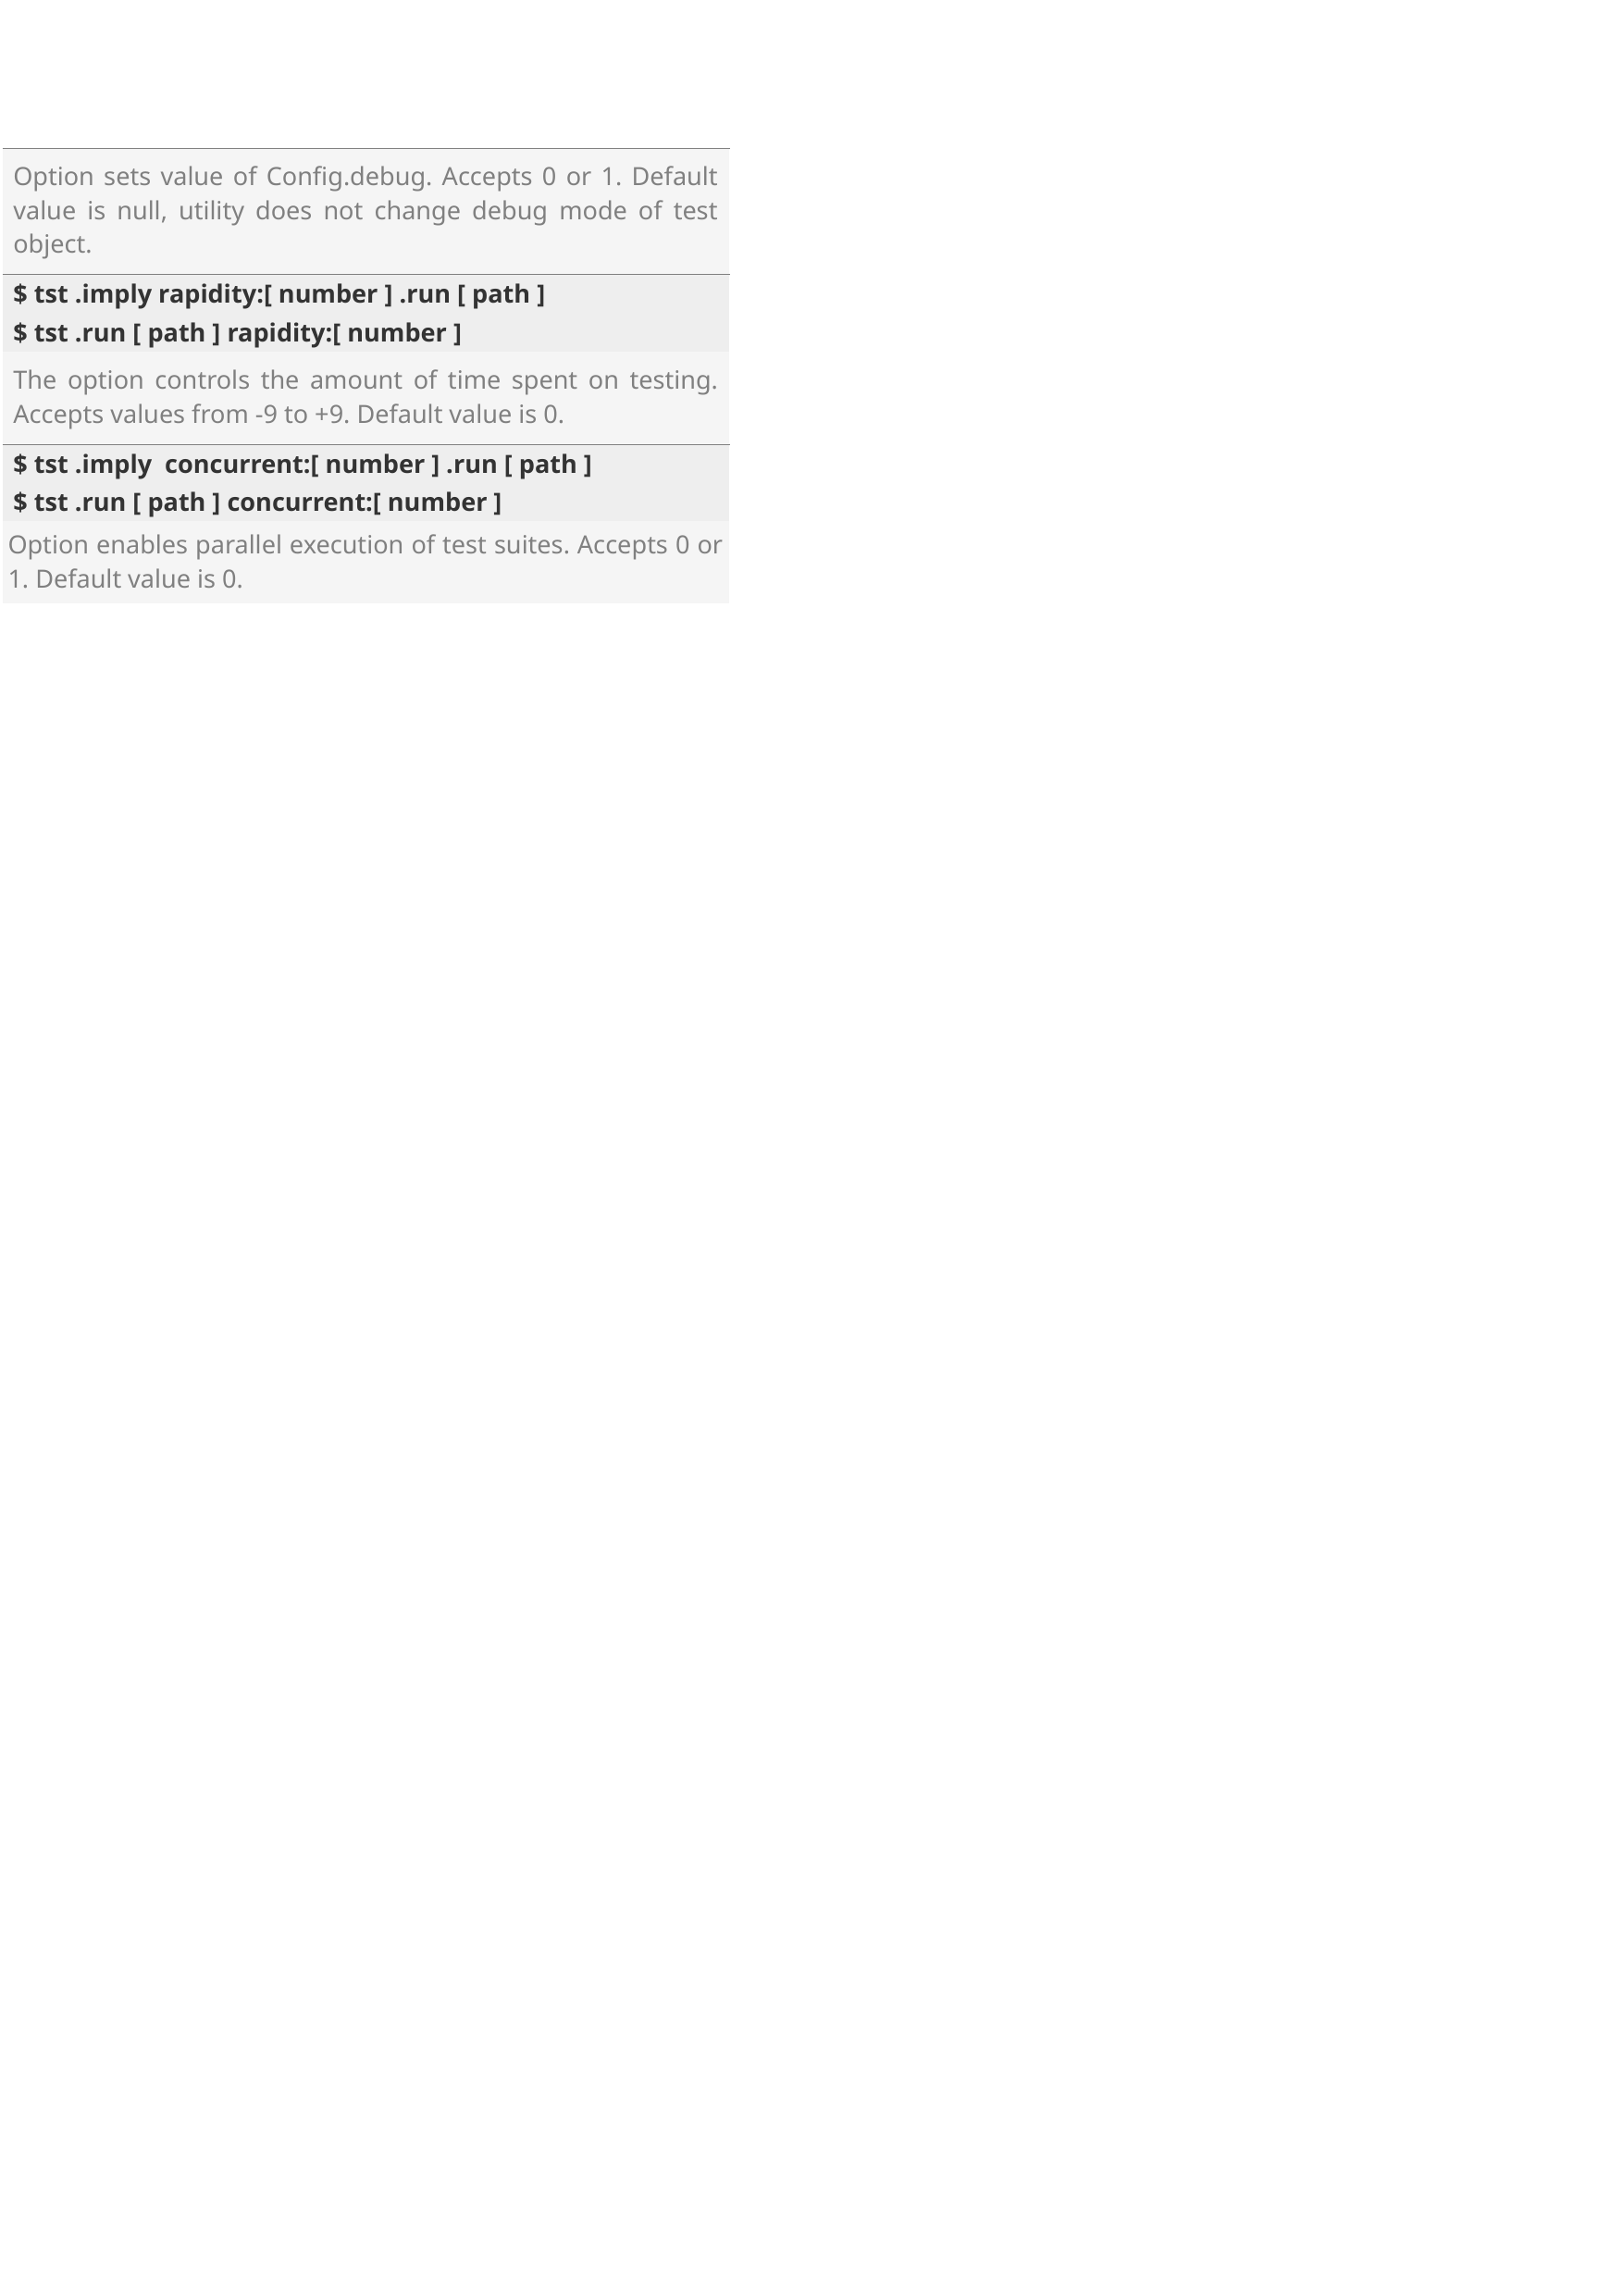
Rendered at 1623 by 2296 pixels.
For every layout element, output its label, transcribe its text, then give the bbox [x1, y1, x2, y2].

table_cell The option controls the amount of time spent on testing. Accepts values from -9 to +9. Default value is 0. [3, 352, 729, 444]
table_cell Option sets value of Config.debug. Accepts 0 or 1. Default value is null, utility does not change debug mode of test object. [3, 149, 729, 274]
table_cell Option enables parallel execution of test suites. Accepts 0 or 1. Default value is 0. [3, 521, 729, 603]
table_cell $ tst .imply rapidity:[ number ] .run [ path ] $ tst .run [ path ] rapidity:[ number ] [3, 275, 729, 352]
table_cell $ tst .imply concurrent:[ number ] .run [ path ] $ tst .run [ path ] concurrent:[ number ] [3, 445, 729, 521]
